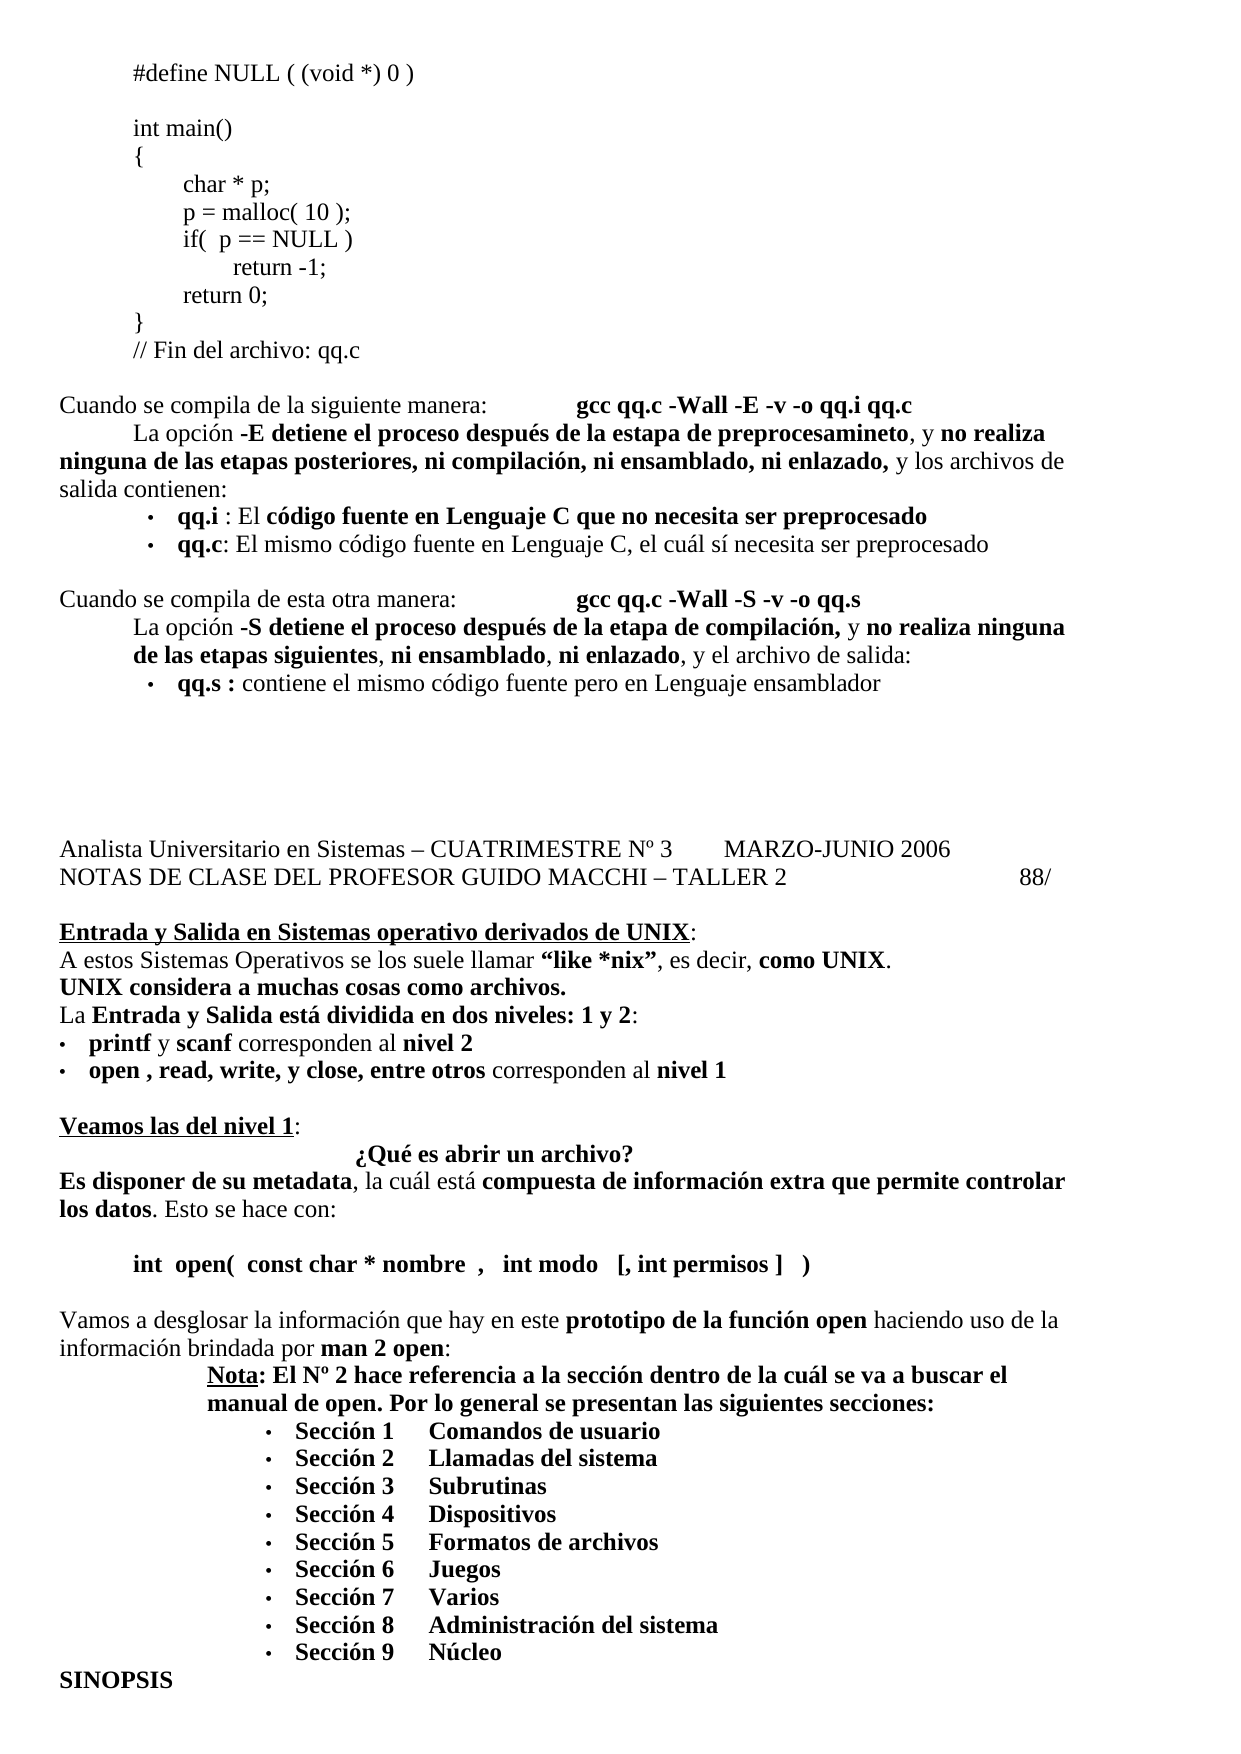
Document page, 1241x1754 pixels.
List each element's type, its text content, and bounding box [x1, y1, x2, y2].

text La opción -E detiene el proceso después de la estapa de preprocesamineto, y no realiza ninguna de las etapas posteriores, ni compilación, ni ensamblado, ni enlazado, y los archivos de salida contienen: [59, 419, 1093, 502]
text // Fin del archivo: qq.c [59, 336, 1093, 364]
text p = malloc( 10 ); [59, 198, 1093, 225]
list open , read, write, y close, entre otros corresponden al nivel 1 [59, 1057, 1093, 1084]
list qq.i : El código fuente en Lenguaje C que no necesita ser preprocesado [147, 502, 1093, 530]
text #define NULL ( (void *) 0 ) [59, 59, 1093, 87]
text return 0; [59, 281, 1093, 308]
text Cuando se compila de esta otra manera: gcc qq.c -Wall -S -v -o qq.s [59, 586, 1093, 613]
text return -1; [59, 253, 1093, 281]
text NOTAS DE CLASE DEL PROFESOR GUIDO MACCHI – TALLER 2 88/ [59, 863, 1093, 890]
text A estos Sistemas Operativos se los suele llamar “like *nix”, es decir, como UNIX. [59, 946, 1093, 973]
text SINOPSIS [59, 1666, 1093, 1694]
text La Entrada y Salida está dividida en dos niveles: 1 y 2: [59, 1001, 1093, 1029]
text ¿Qué es abrir un archivo? [59, 1140, 1093, 1167]
text UNIX considera a muchas cosas como archivos. [59, 973, 1093, 1001]
text Vamos a desglosar la información que hay en este prototipo de la función open haciendo uso de la información brindada por man 2 open: [59, 1306, 1093, 1361]
list Sección 3 Subrutinas [265, 1472, 1093, 1500]
list qq.c: El mismo código fuente en Lenguaje C, el cuál sí necesita ser preprocesado [147, 530, 1093, 558]
list Sección 1 Comandos de usuario [265, 1417, 1093, 1444]
list Sección 6 Juegos [265, 1555, 1093, 1583]
text { [59, 142, 1093, 170]
text Entrada y Salida en Sistemas operativo derivados de UNIX: [59, 918, 1093, 946]
text Analista Universitario en Sistemas – CUATRIMESTRE Nº 3 MARZO-JUNIO 2006 [59, 835, 1093, 863]
text Veamos las del nivel 1: [59, 1112, 1093, 1140]
text int main() [59, 114, 1093, 142]
list qq.s : contiene el mismo código fuente pero en Lenguaje ensamblador [147, 669, 1093, 696]
list Sección 9 Núcleo [265, 1638, 1093, 1666]
list Sección 7 Varios [265, 1583, 1093, 1611]
text int open( const char * nombre , int modo [, int permisos ] ) [59, 1251, 1093, 1278]
text Cuando se compila de la siguiente manera: gcc qq.c -Wall -E -v -o qq.i qq.c [59, 392, 1093, 419]
list Sección 8 Administración del sistema [265, 1611, 1093, 1638]
list Sección 2 Llamadas del sistema [265, 1444, 1093, 1472]
list printf y scanf corresponden al nivel 2 [59, 1029, 1093, 1057]
list Sección 5 Formatos de archivos [265, 1528, 1093, 1555]
text La opción -S detiene el proceso después de la etapa de compilación, y no realiza ninguna de las etapas siguientes, ni ensamblado, ni enlazado, y el archivo de salida: [59, 613, 1093, 669]
text Es disponer de su metadata, la cuál está compuesta de información extra que permite controlar los datos. Esto se hace con: [59, 1167, 1093, 1223]
text char * p; [59, 170, 1093, 198]
text if( p == NULL ) [59, 225, 1093, 253]
text Nota: El Nº 2 hace referencia a la sección dentro de la cuál se va a buscar el manual de open. Por lo general se presentan las siguientes secciones: [59, 1361, 1093, 1417]
list Sección 4 Dispositivos [265, 1500, 1093, 1528]
text } [59, 308, 1093, 336]
